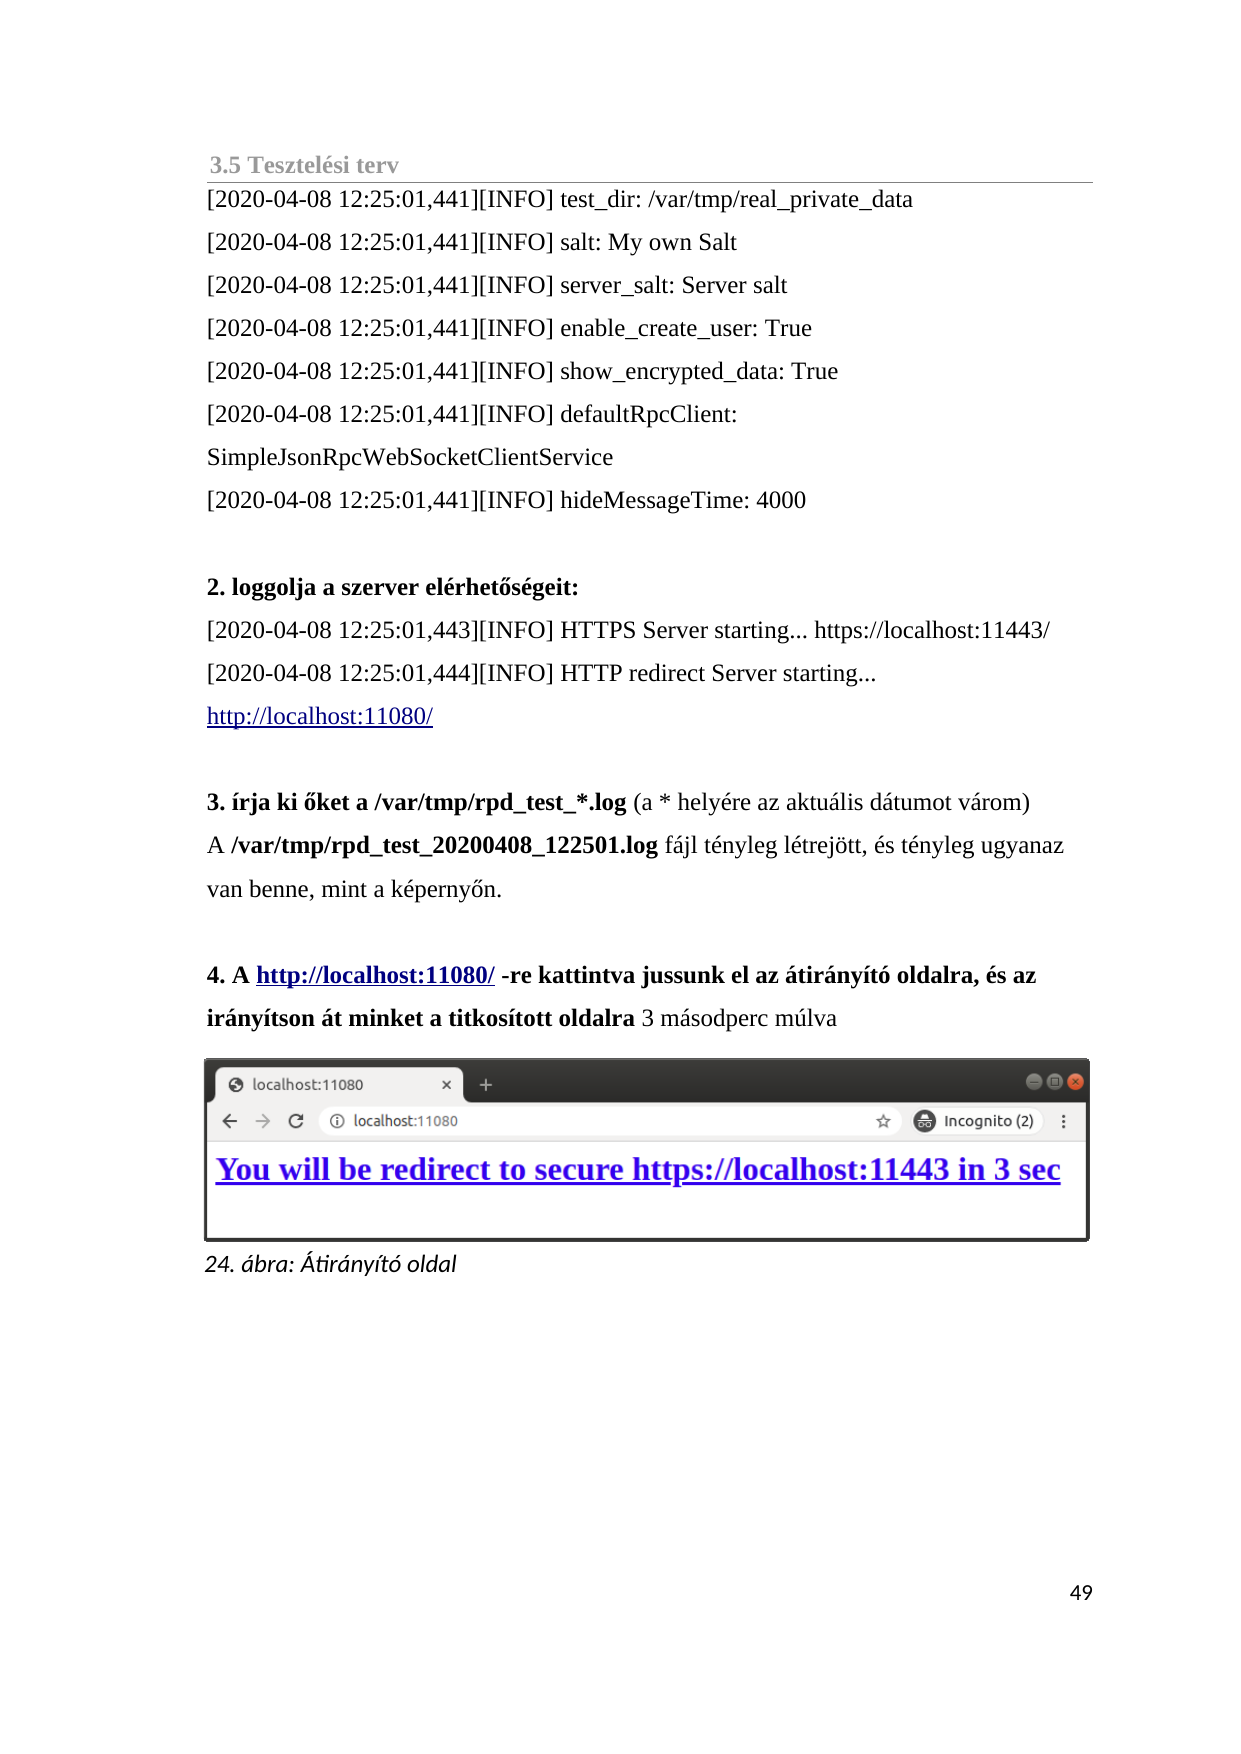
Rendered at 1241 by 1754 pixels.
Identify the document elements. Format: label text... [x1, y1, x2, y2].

text 2. loggolja a szerver elérhetőségeit: [207, 572, 1093, 601]
text [204, 1046, 1090, 1058]
text 3. írja ki őket a /var/tmp/rpd_test_*.log (a * helyére az aktuális dátumot várom) [207, 787, 1093, 816]
text [2020-04-08 12:25:01,441][INFO] defaultRpcClient: SimpleJsonRpcWebSocketClientService [207, 399, 1093, 471]
text [2020-04-08 12:25:01,444][INFO] HTTP redirect Server starting... http://localhost:11080/ [207, 658, 1093, 730]
text A /var/tmp/rpd_test_20200408_122501.log fájl tényleg létrejött, és tényleg ugyanaz van benne, mint a képernyőn. [207, 831, 1093, 902]
text [2020-04-08 12:25:01,441][INFO] salt: My own Salt [207, 227, 1093, 256]
text [2020-04-08 12:25:01,441][INFO] hideMessageTime: 4000 [207, 486, 1093, 514]
text 4. A http://localhost:11080/ -re kattintva jussunk el az átirányító oldalra, és az irányítson át minket a titkosított oldalra 3 másodperc múlva [207, 960, 1093, 1032]
text [2020-04-08 12:25:01,441][INFO] enable_create_user: True [207, 313, 1093, 342]
text [2020-04-08 12:25:01,441][INFO] test_dir: /var/tmp/real_private_data [207, 184, 1093, 212]
picture [203, 1058, 1090, 1242]
text [2020-04-08 12:25:01,443][INFO] HTTPS Server starting... https://localhost:11443/ [207, 615, 1093, 644]
text [2020-04-08 12:25:01,441][INFO] server_salt: Server salt [207, 270, 1093, 299]
text 24. ábra: Átirányító oldal [204, 1242, 1090, 1279]
text [2020-04-08 12:25:01,441][INFO] show_encrypted_data: True [207, 356, 1093, 385]
